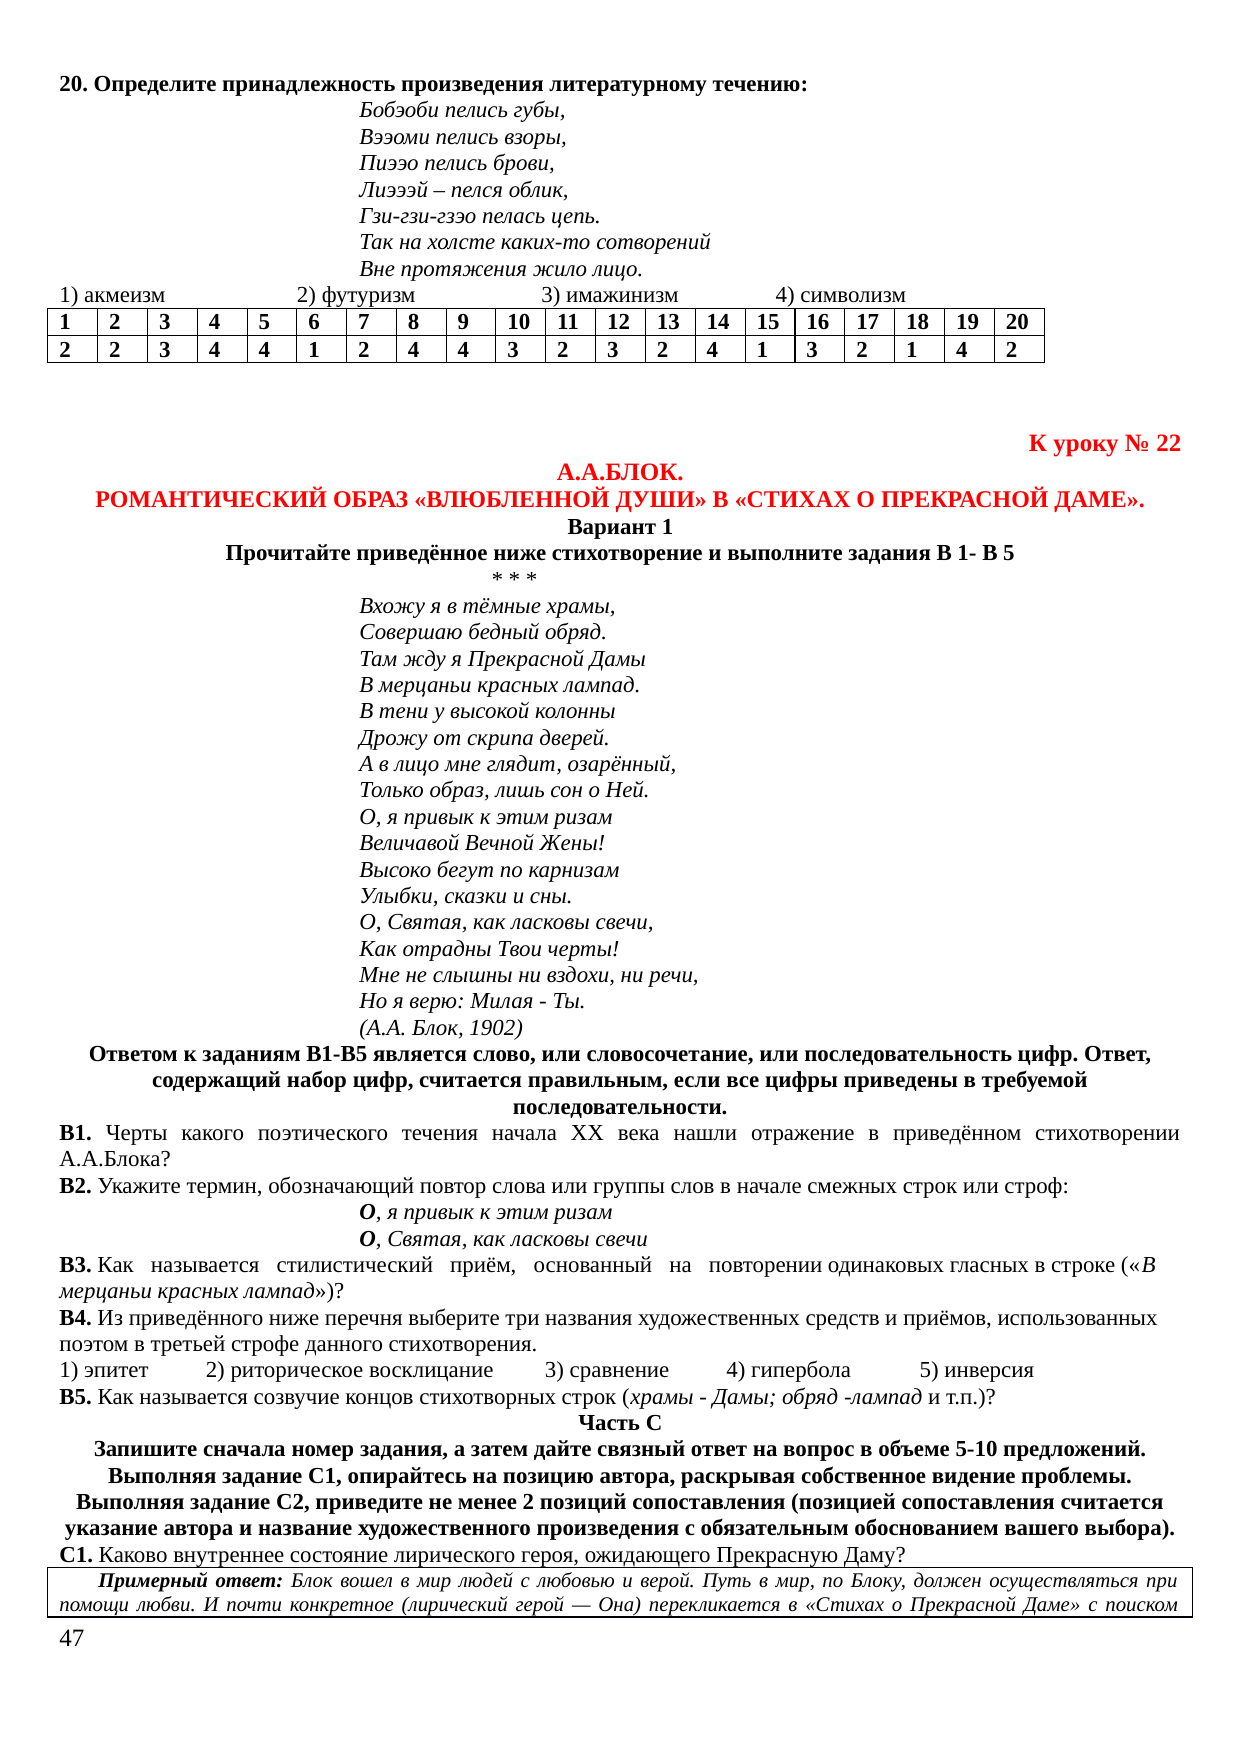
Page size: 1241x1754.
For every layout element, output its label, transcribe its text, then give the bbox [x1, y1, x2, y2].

table_header 7 [347, 309, 396, 335]
table_cell 3 [496, 336, 545, 362]
table_header 13 [646, 309, 695, 335]
text Мне не слышны ни вздохи, ни речи, [359, 961, 1181, 987]
text * * * [490, 566, 1181, 592]
table_cell 2 [98, 336, 147, 362]
text В3. Как называется стилистический приём, основанный на повторении одинаковых гласных в строке («В мерцаньи красных лампад»)? [59, 1251, 1181, 1304]
table_header 8 [397, 309, 446, 335]
text Вариант 1 [59, 513, 1181, 539]
text А.А.БЛОК. [59, 457, 1181, 485]
table_header 14 [696, 309, 745, 335]
text 1) эпитет 2) риторическое восклицание 3) сравнение 4) гипербола 5) инверсия [59, 1356, 1181, 1383]
text К уроку № 22 [59, 428, 1181, 457]
text О, я привык к этим ризам [359, 1198, 1181, 1224]
table_cell 2 [845, 336, 894, 362]
text В4. Из приведённого ниже перечня выберите три названия художественных средств и приёмов, использованных поэтом в третьей строфе данного стихотворения. [59, 1304, 1181, 1356]
table_cell 1 [297, 336, 346, 362]
table_cell 3 [596, 336, 645, 362]
table_header 12 [596, 309, 645, 335]
table_cell 2 [48, 336, 97, 362]
text Совершаю бедный обряд. [359, 618, 1181, 645]
text Вээоми пелись взоры, [359, 123, 1181, 149]
table_header 18 [895, 309, 944, 335]
text О, я привык к этим ризам [359, 803, 1181, 829]
table_cell 2 [646, 336, 695, 362]
text Но я верю: Милая - Ты. [359, 987, 1181, 1014]
text Вхожу я в тёмные храмы, [359, 592, 1181, 618]
table_cell 4 [198, 336, 247, 362]
text В2. Укажите термин, обозначающий повтор слова или группы слов в начале смежных строк или строф: [59, 1172, 1181, 1198]
table_header 4 [198, 309, 247, 335]
text Как отрадны Твои черты! [359, 935, 1181, 961]
table_header 11 [546, 309, 595, 335]
table_cell 4 [447, 336, 495, 362]
table_header 1 [48, 309, 97, 335]
table_cell 4 [248, 336, 296, 362]
table_header 20 [995, 309, 1044, 335]
table_header 17 [845, 309, 894, 335]
text Высоко бегут по карнизам [359, 856, 1181, 882]
table_cell 2 [995, 336, 1044, 362]
table_header 16 [796, 309, 844, 335]
text Запишите сначала номер задания, а затем дайте связный ответ на вопрос в объеме 5-10 предложений. Выполняя задание С1, опирайтесь на позицию автора, раскрывая собственное видение проблемы. Выполняя задание С2, приведите не менее 2 позиций сопоставления (позицией сопоставления считается указание автора и название художественного произведения с обязательным обоснованием вашего выбора). [59, 1435, 1181, 1541]
text (А.А. Блок, 1902) [359, 1014, 1181, 1040]
text Гзи-гзи-гзэо пелась цепь. [359, 202, 1181, 228]
table_cell 4 [397, 336, 446, 362]
text В тени у высокой колонны [359, 697, 1181, 724]
table_header 15 [746, 309, 794, 335]
text А в лицо мне глядит, озарённый, [359, 750, 1181, 777]
text В1. Черты какого поэтического течения начала XX века нашли отражение в приведённом стихотворении А.А.Блока? [59, 1119, 1181, 1172]
table_cell 2 [546, 336, 595, 362]
text Улыбки, сказки и сны. [359, 882, 1181, 908]
text 1) акмеизм 2) футуризм 3) имажинизм 4) символизм [59, 281, 1181, 307]
text Часть С [59, 1409, 1181, 1435]
table_cell 3 [796, 336, 844, 362]
text 20. Определите принадлежность произведения литературному течению: [59, 59, 1181, 97]
table_header 6 [297, 309, 346, 335]
table_cell 4 [945, 336, 994, 362]
text Там жду я Прекрасной Дамы [359, 645, 1181, 671]
text О, Святая, как ласковы свечи [359, 1224, 1181, 1251]
table_cell 2 [347, 336, 396, 362]
text Лиэээй – пелся облик, [359, 176, 1181, 202]
table_header 19 [945, 309, 994, 335]
table_header 10 [496, 309, 545, 335]
text Вне протяжения жило лицо. [359, 255, 1181, 281]
table_cell 1 [746, 336, 794, 362]
text О, Святая, как ласковы свечи, [359, 908, 1181, 935]
text Прочитайте приведённое ниже стихотворение и выполните задания В 1- В 5 [59, 539, 1181, 566]
table_header 5 [248, 309, 296, 335]
text Только образ, лишь сон о Ней. [359, 777, 1181, 803]
text Величавой Вечной Жены! [359, 829, 1181, 856]
text РОМАНТИЧЕСКИЙ ОБРАЗ «ВЛЮБЛЕННОЙ ДУШИ» В «СТИХАХ О ПРЕКРАСНОЙ ДАМЕ». [59, 485, 1181, 513]
text В5. Как называется созвучие концов стихотворных строк (храмы - Дамы; обряд -лампад и т.п.)? [59, 1383, 1181, 1409]
table_cell 3 [148, 336, 197, 362]
table_header 3 [148, 309, 197, 335]
text Дрожу от скрипа дверей. [359, 724, 1181, 750]
text С1. Каково внутреннее состояние лирического героя, ожидающего Прекрасную Даму? [59, 1541, 1181, 1567]
text Так на холсте каких-то сотворений [359, 228, 1181, 255]
text Пиээо пелись брови, [359, 149, 1181, 176]
text Бобэоби пелись губы, [359, 97, 1181, 123]
table_cell 4 [696, 336, 745, 362]
table_header 9 [447, 309, 495, 335]
table_cell 1 [895, 336, 944, 362]
table_header 2 [98, 309, 147, 335]
text Ответом к заданиям В1-В5 является слово, или словосочетание, или последовательность цифр. Ответ, содержащий набор цифр, считается правильным, если все цифры приведены в требуемой последовательности. [59, 1040, 1181, 1119]
text В мерцаньи красных лампад. [359, 671, 1181, 697]
